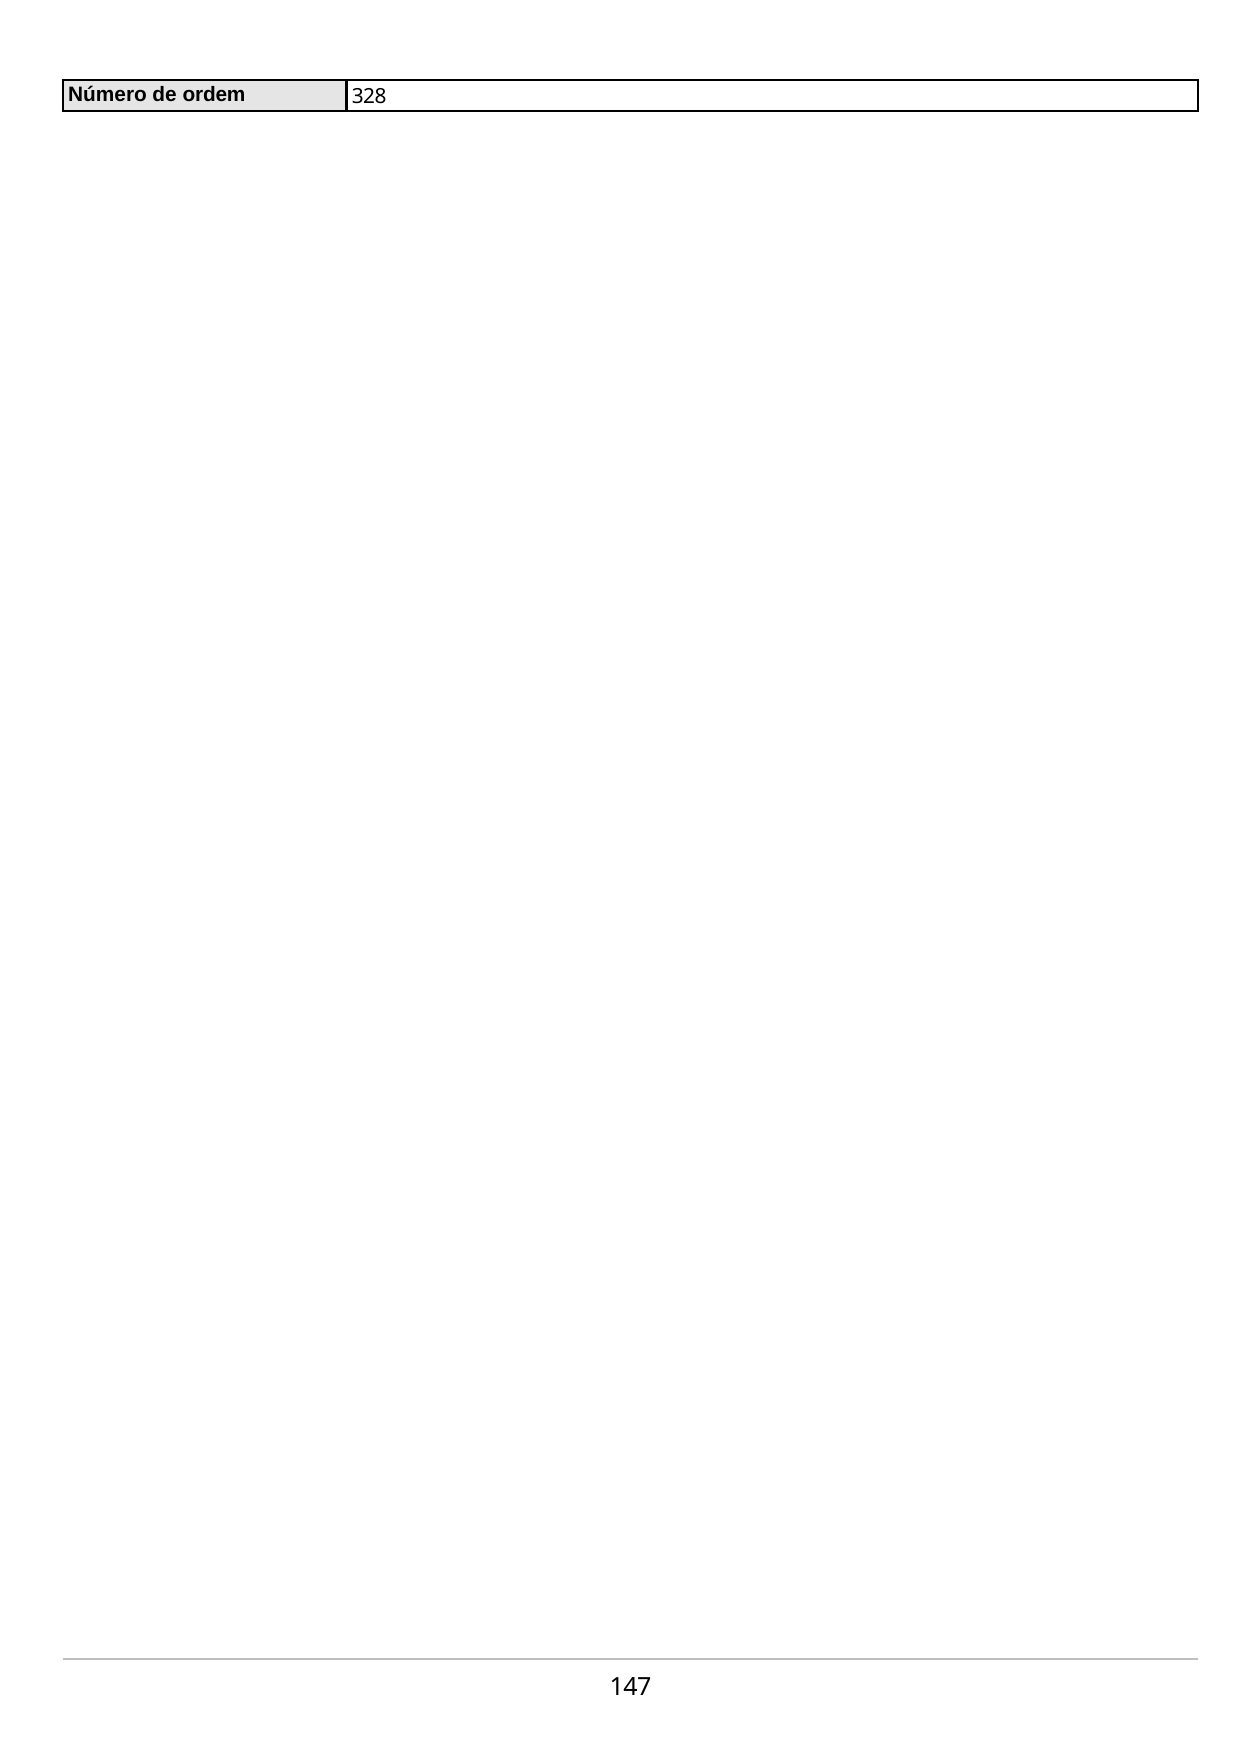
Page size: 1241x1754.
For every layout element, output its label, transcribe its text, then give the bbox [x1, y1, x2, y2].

table_cell 328 [348, 81, 1197, 110]
table_cell Número de ordem [64, 81, 345, 110]
